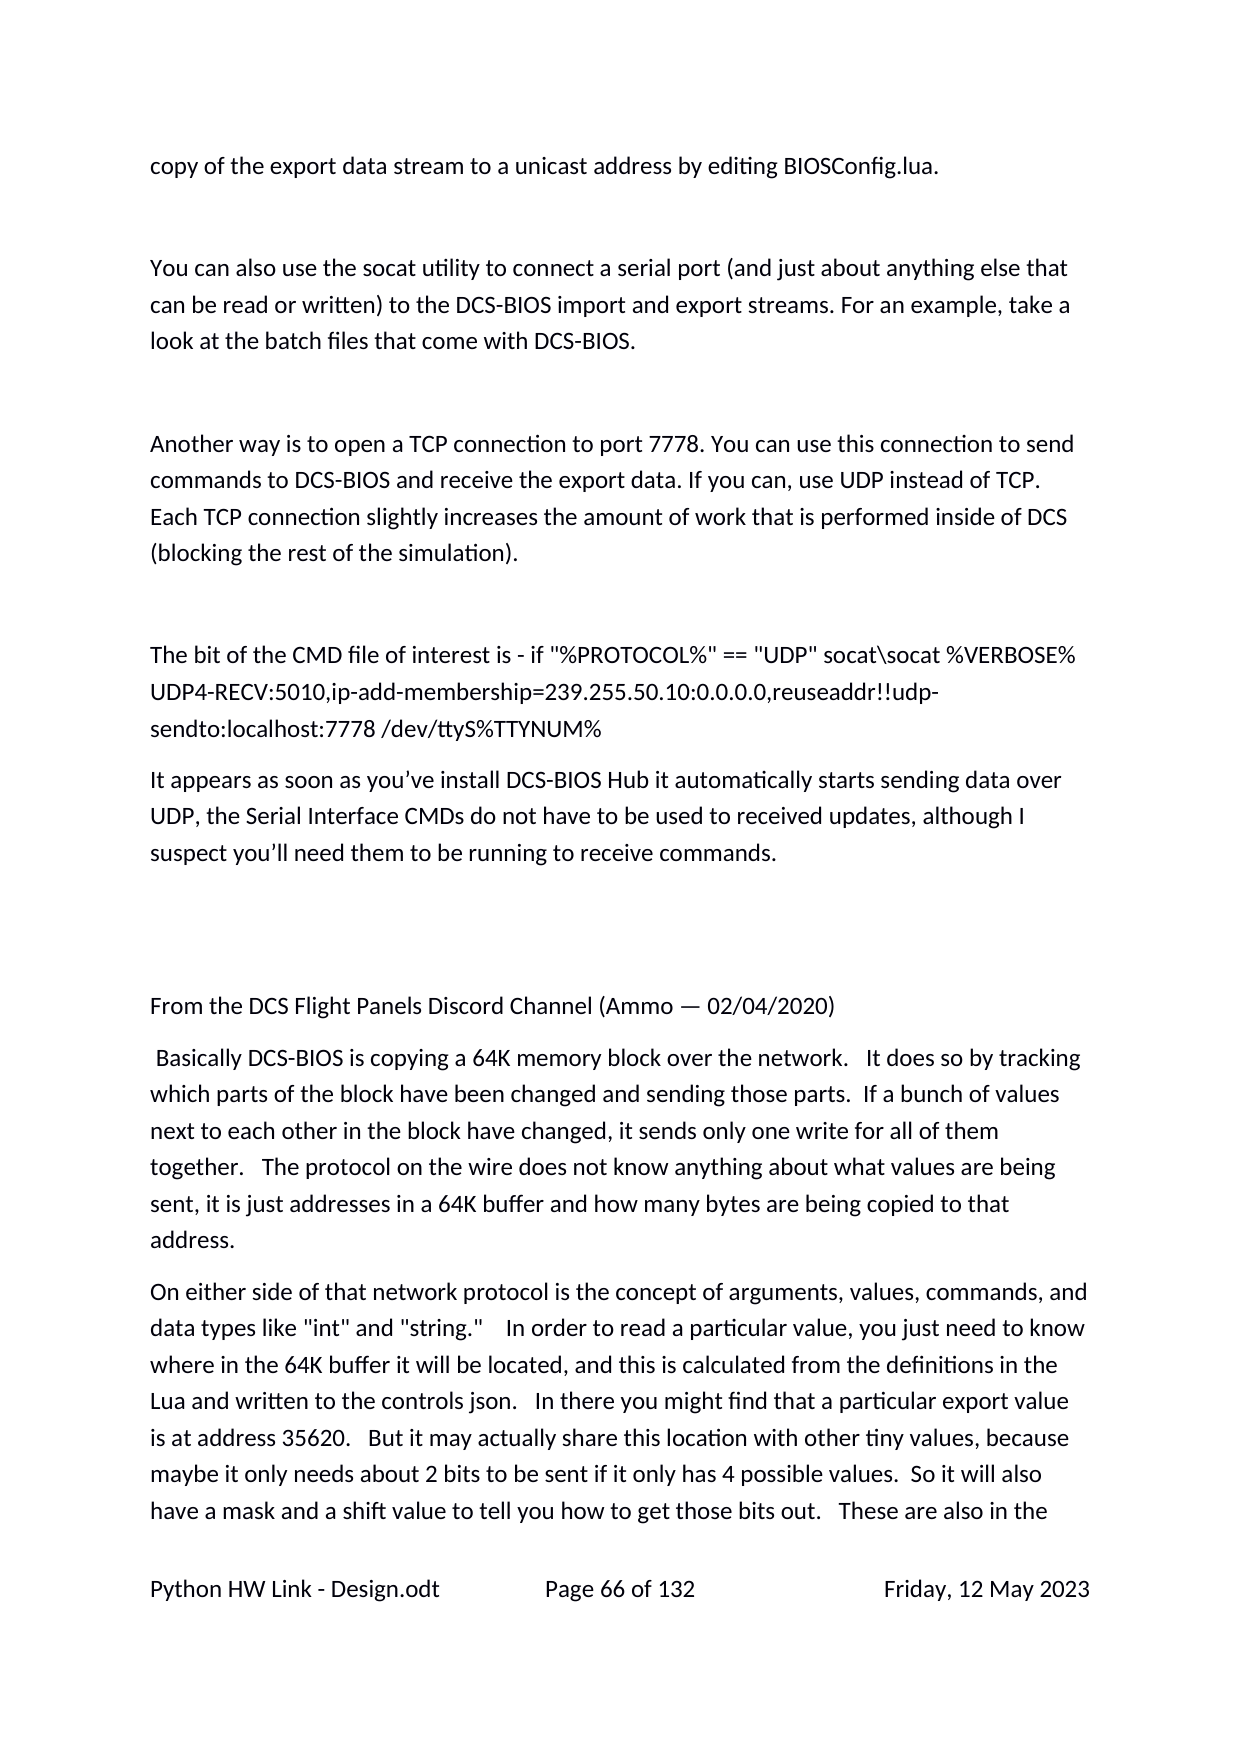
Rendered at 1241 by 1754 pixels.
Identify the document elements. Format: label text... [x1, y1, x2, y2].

text copy of the export data stream to a unicast address by editing BIOSConfig.lua. [150, 150, 1090, 181]
text From the DCS Flight Panels Discord Channel (Ammo — 02/04/2020) [150, 991, 1090, 1021]
text The bit of the CMD file of interest is - if "%PROTOCOL%" == "UDP" socat\socat %VERBOSE% UDP4-RECV:5010,ip-add-membership=239.255.50.10:0.0.0.0,reuseaddr!!udp-sendto:localhost:7778 /dev/ttyS%TTYNUM% [150, 640, 1090, 743]
text Basically DCS-BIOS is copying a 64K memory block over the network. It does so by tracking which parts of the block have been changed and sending those parts. If a bunch of values next to each other in the block have changed, it sends only one write for all of them together. The protocol on the wire does not know anything about what values are being sent, it is just addresses in a 64K buffer and how many bytes are being copied to that address. [150, 1042, 1090, 1255]
text You can also use the socat utility to connect a serial port (and just about anything else that can be read or written) to the DCS-BIOS import and export streams. For an example, take a look at the batch files that come with DCS-BIOS. [150, 252, 1090, 356]
text On either side of that network protocol is the concept of arguments, values, commands, and data types like "int" and "string." In order to read a particular value, you just need to know where in the 64K buffer it will be located, and this is calculated from the definitions in the Lua and written to the controls json. In there you might find that a particular export value is at address 35620. But it may actually share this location with other tiny values, because maybe it only needs about 2 bits to be sent if it only has 4 possible values. So it will also have a mask and a shift value to tell you how to get those bits out. These are also in the [150, 1276, 1090, 1526]
text It appears as soon as you’ve install DCS-BIOS Hub it automatically starts sending data over UDP, the Serial Interface CMDs do not have to be used to received updates, although I suspect you’ll need them to be running to receive commands. [150, 764, 1090, 868]
text Another way is to open a TCP connection to port 7778. You can use this connection to send commands to DCS-BIOS and receive the export data. If you can, use UDP instead of TCP. Each TCP connection slightly increases the amount of work that is performed inside of DCS (blocking the rest of the simulation). [150, 428, 1090, 568]
